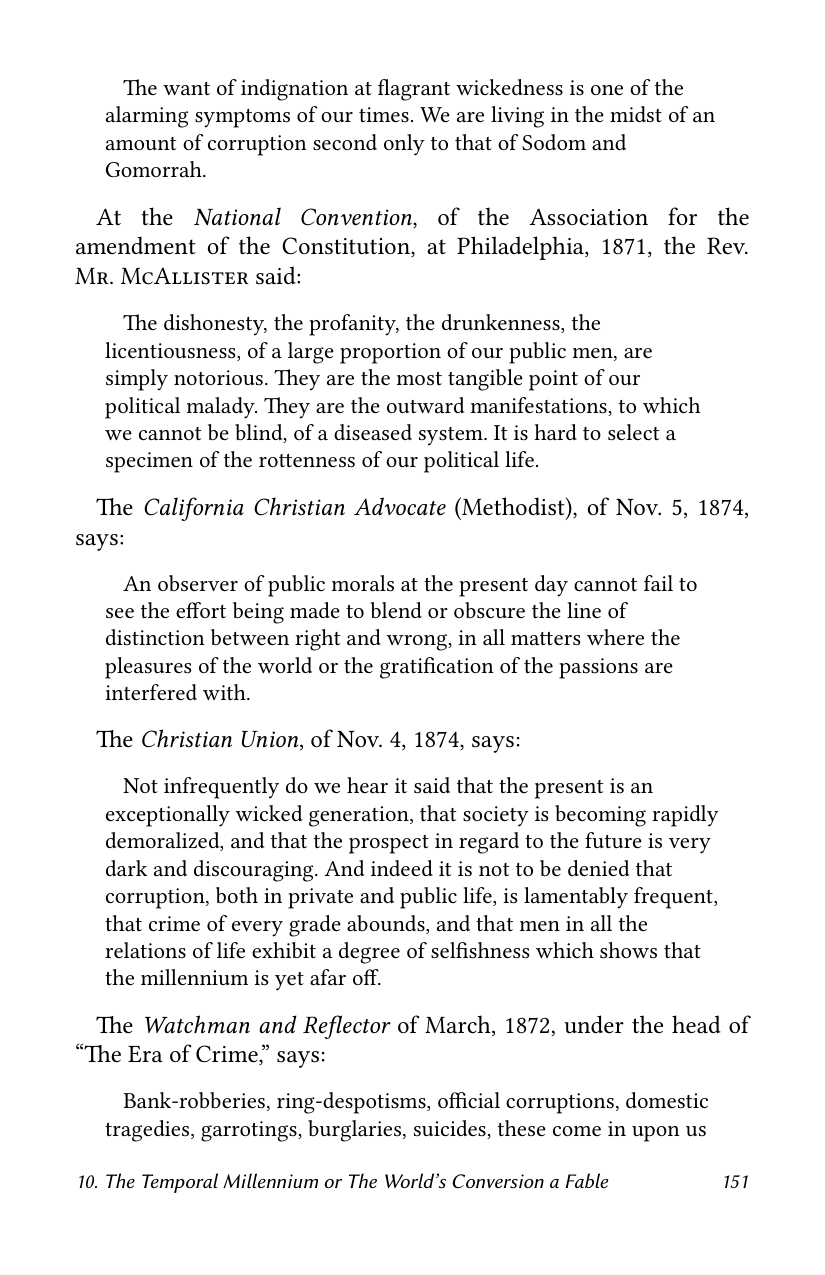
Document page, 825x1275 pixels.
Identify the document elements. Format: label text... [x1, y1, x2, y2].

text The want of indignation at flagrant wickedness is one of the alarming symptoms of our times. We are living in the midst of an amount of corruption second only to that of Sodom and Gomorrah. [105, 75, 720, 183]
text The Christian Union, of Nov. 4, 1874, says: [75, 726, 750, 754]
text Bank-robberies, ring-despotisms, official corruptions, domestic tragedies, garrotings, burglaries, suicides, these come in upon us [105, 1088, 720, 1142]
text The Watchman and Reflector of March, 1872, under the head of “The Era of Crime,” says: [75, 1011, 750, 1069]
text Not infrequently do we hear it said that the present is an exceptionally wicked generation, that society is becoming rapidly demoralized, and that the prospect in regard to the future is very dark and discouraging. And indeed it is not to be denied that corruption, both in private and public life, is lamentably frequent, that crime of every grade abounds, and that men in all the relations of life exhibit a degree of selfishness which shows that the millennium is yet afar off. [105, 773, 720, 991]
text An observer of public morals at the present day cannot fail to see the effort being made to blend or obscure the line of distinction between right and wrong, in all matters where the pleasures of the world or the gratification of the passions are interfered with. [105, 571, 720, 706]
text At the National Convention, of the Association for the amendment of the Constitution, at Philadelphia, 1871, the Rev. Mr. McAllister said: [75, 203, 750, 291]
text The dishonesty, the profanity, the drunkenness, the licentiousness, of a large proportion of our public men, are simply notorious. They are the most tangible point of our political malady. They are the outward manifestations, to which we cannot be blind, of a diseased system. It is hard to select a specimen of the rottenness of our political life. [105, 310, 720, 473]
text The California Christian Advocate (Methodist), of Nov. 5, 1874, says: [75, 493, 750, 551]
